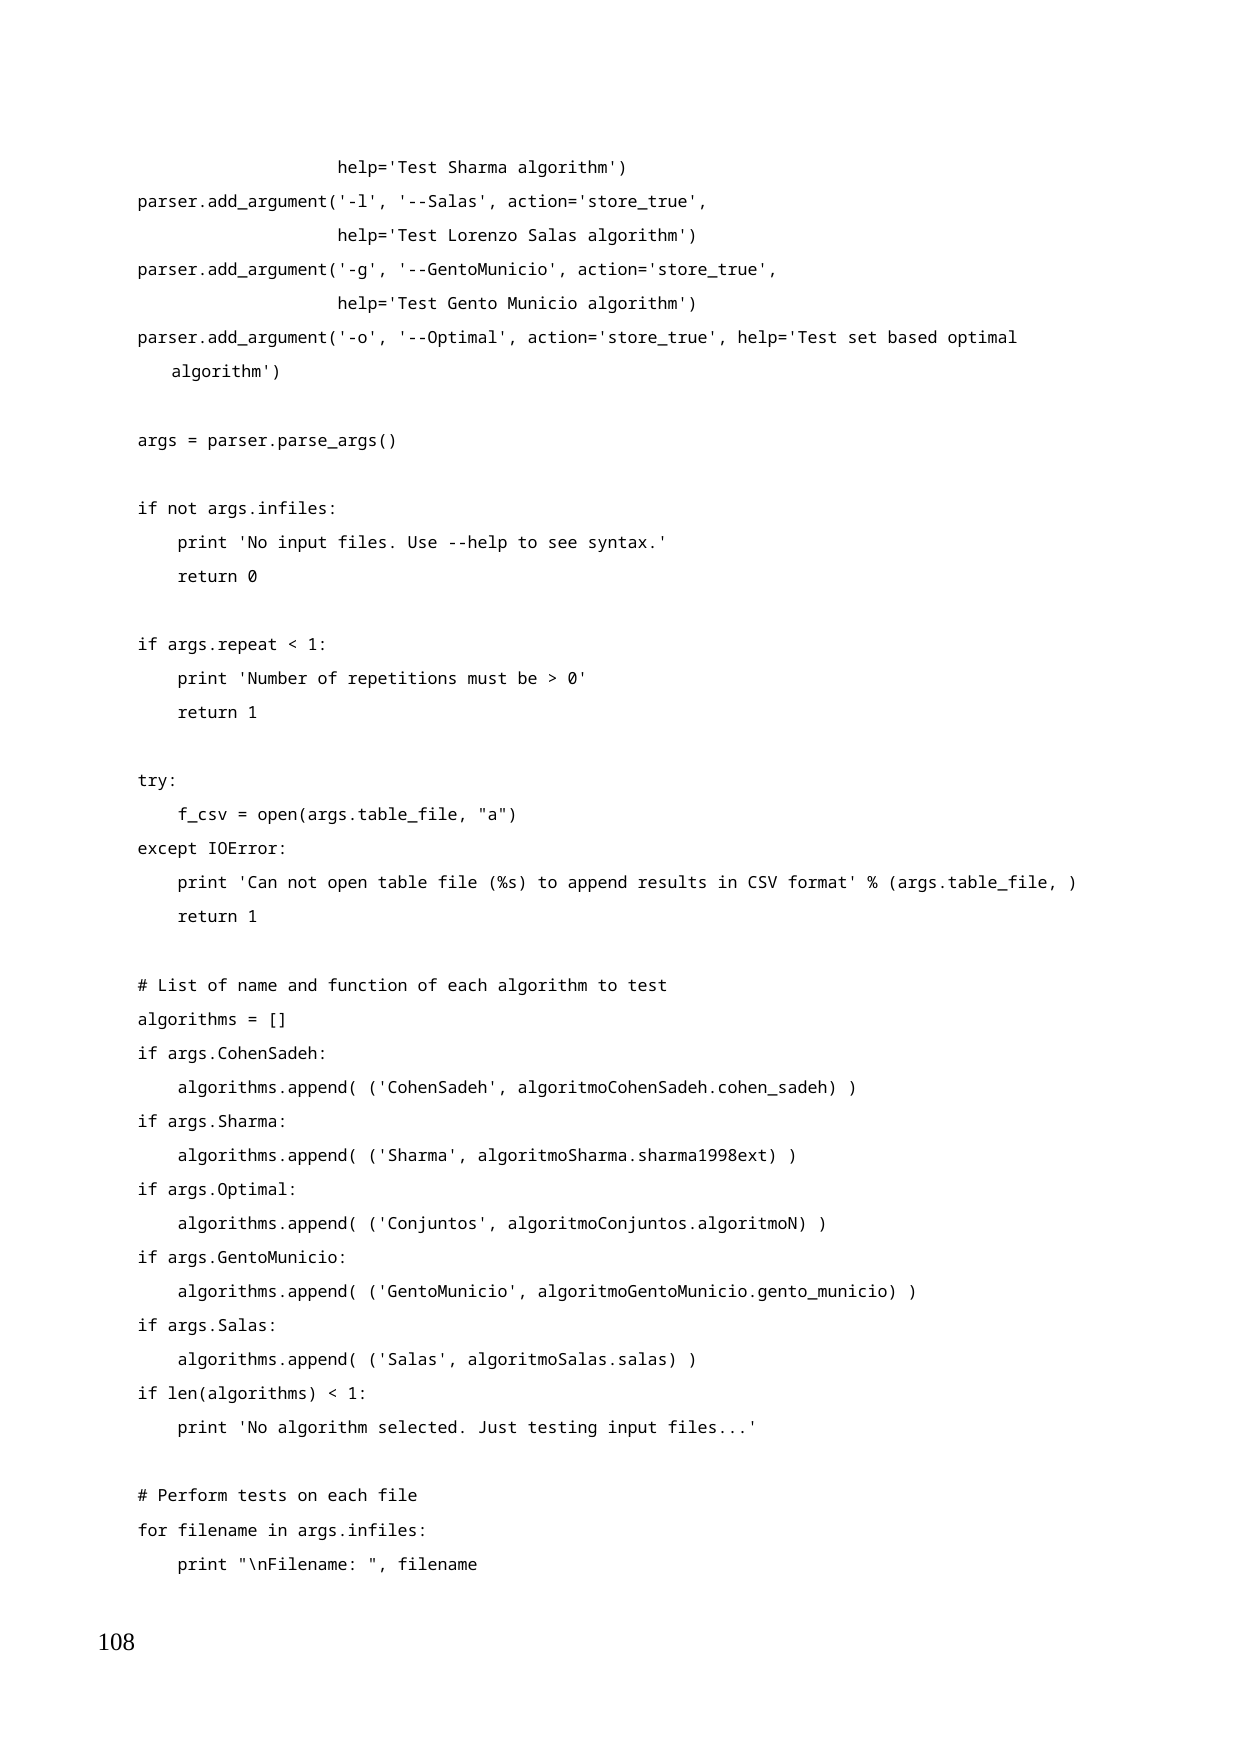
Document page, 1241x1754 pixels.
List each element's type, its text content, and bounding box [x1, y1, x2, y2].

text if args.CohenSadeh: [97, 1041, 1113, 1064]
text return 1 [97, 905, 1113, 928]
text print 'No algorithm selected. Just testing input files...' [97, 1416, 1113, 1439]
text help='Test Sharma algorithm') [97, 156, 1113, 178]
text algorithms.append( ('Salas', algoritmoSalas.salas) ) [97, 1348, 1113, 1371]
text print 'No input files. Use --help to see syntax.' [97, 530, 1113, 553]
text f_csv = open(args.table_file, "a") [97, 803, 1113, 826]
text help='Test Gento Municio algorithm') [97, 292, 1113, 314]
text # List of name and function of each algorithm to test [97, 973, 1113, 996]
text help='Test Lorenzo Salas algorithm') [97, 224, 1113, 246]
text if len(algorithms) < 1: [97, 1382, 1113, 1404]
text if not args.infiles: [97, 496, 1113, 519]
text except IOError: [97, 837, 1113, 859]
text print "\nFilename: ", filename [97, 1552, 1113, 1575]
text return 1 [97, 701, 1113, 723]
text try: [97, 769, 1113, 791]
text # Perform tests on each file [97, 1484, 1113, 1507]
text args = parser.parse_args() [97, 428, 1113, 451]
text algorithms.append( ('GentoMunicio', algoritmoGentoMunicio.gento_municio) ) [97, 1280, 1113, 1302]
text parser.add_argument('-g', '--GentoMunicio', action='store_true', [97, 258, 1113, 281]
text if args.repeat < 1: [97, 632, 1113, 655]
text return 0 [97, 564, 1113, 587]
text parser.add_argument('-o', '--Optimal', action='store_true', help='Test set based optimal algorithm') [97, 326, 1113, 383]
text for filename in args.infiles: [97, 1518, 1113, 1541]
text print 'Number of repetitions must be > 0' [97, 667, 1113, 689]
text algorithms.append( ('Conjuntos', algoritmoConjuntos.algoritmoN) ) [97, 1212, 1113, 1234]
text algorithms.append( ('CohenSadeh', algoritmoCohenSadeh.cohen_sadeh) ) [97, 1075, 1113, 1098]
text if args.Sharma: [97, 1109, 1113, 1132]
text algorithms.append( ('Sharma', algoritmoSharma.sharma1998ext) ) [97, 1143, 1113, 1166]
text algorithms = [] [97, 1007, 1113, 1030]
text if args.GentoMunicio: [97, 1246, 1113, 1268]
text parser.add_argument('-l', '--Salas', action='store_true', [97, 190, 1113, 212]
text if args.Optimal: [97, 1177, 1113, 1200]
text print 'Can not open table file (%s) to append results in CSV format' % (args.table_file, ) [97, 871, 1113, 894]
text if args.Salas: [97, 1314, 1113, 1336]
